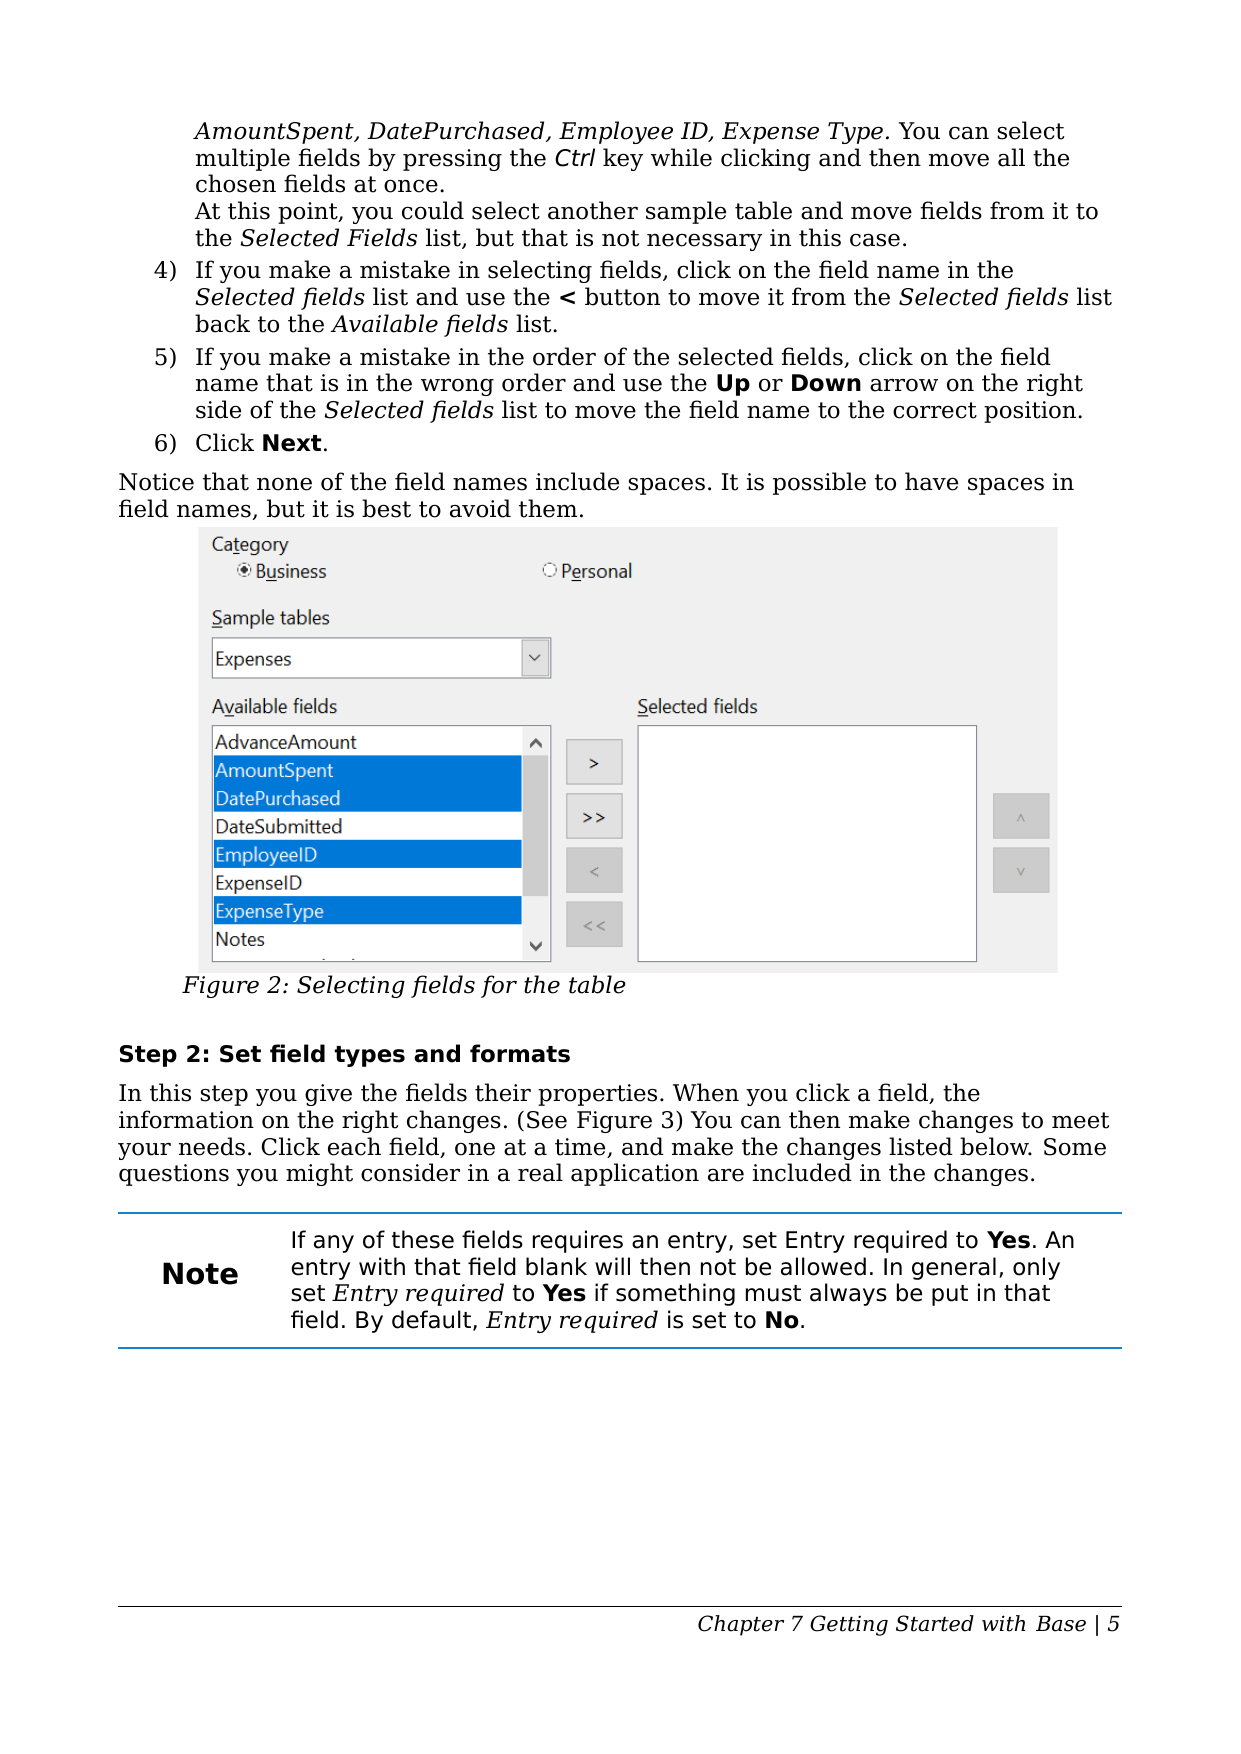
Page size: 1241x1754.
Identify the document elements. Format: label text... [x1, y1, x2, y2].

table_header If any of these fields requires an entry, set Entry required to Yes. An entry with that field blank will then not be allowed. In general, only set Entry required to Yes if something must always be put in that field. By default, Entry required is set to No. [281, 1214, 1122, 1347]
list If you make a mistake in the order of the selected fields, click on the field name that is in the wrong order and use the Up or Down arrow on the right side of the Selected fields list to move the field name to the correct position. [177, 344, 1122, 424]
text Notice that none of the field names include spaces. It is possible to have spaces in field names, but it is best to avoid them. [118, 469, 1122, 523]
text Figure 2: Selecting fields for the table [183, 973, 1058, 999]
list AmountSpent, DatePurchased, Employee ID, Expense Type. You can select multiple fields by pressing the Ctrl key while clicking and then move all the chosen fields at once. At this point, you could select another sample table and move fields from it to the Selected Fields list, but that is not necessary in this case. [177, 118, 1122, 251]
list If you make a mistake in selecting fields, click on the field name in the Selected fields list and use the < button to move it from the Selected fields list back to the Available fields list. [177, 258, 1122, 338]
table_header Note [118, 1214, 281, 1347]
text In this step you give the fields their properties. When you click a field, the information on the right changes. (See Figure 3) You can then make changes to meet your needs. Click each field, one at a time, and make the changes listed below. Some questions you might consider in a real application are included in the changes. [118, 1080, 1122, 1187]
text Step 2: Set field types and formats [118, 1041, 1122, 1068]
list Click Next. [177, 430, 1122, 457]
picture [198, 527, 1058, 973]
